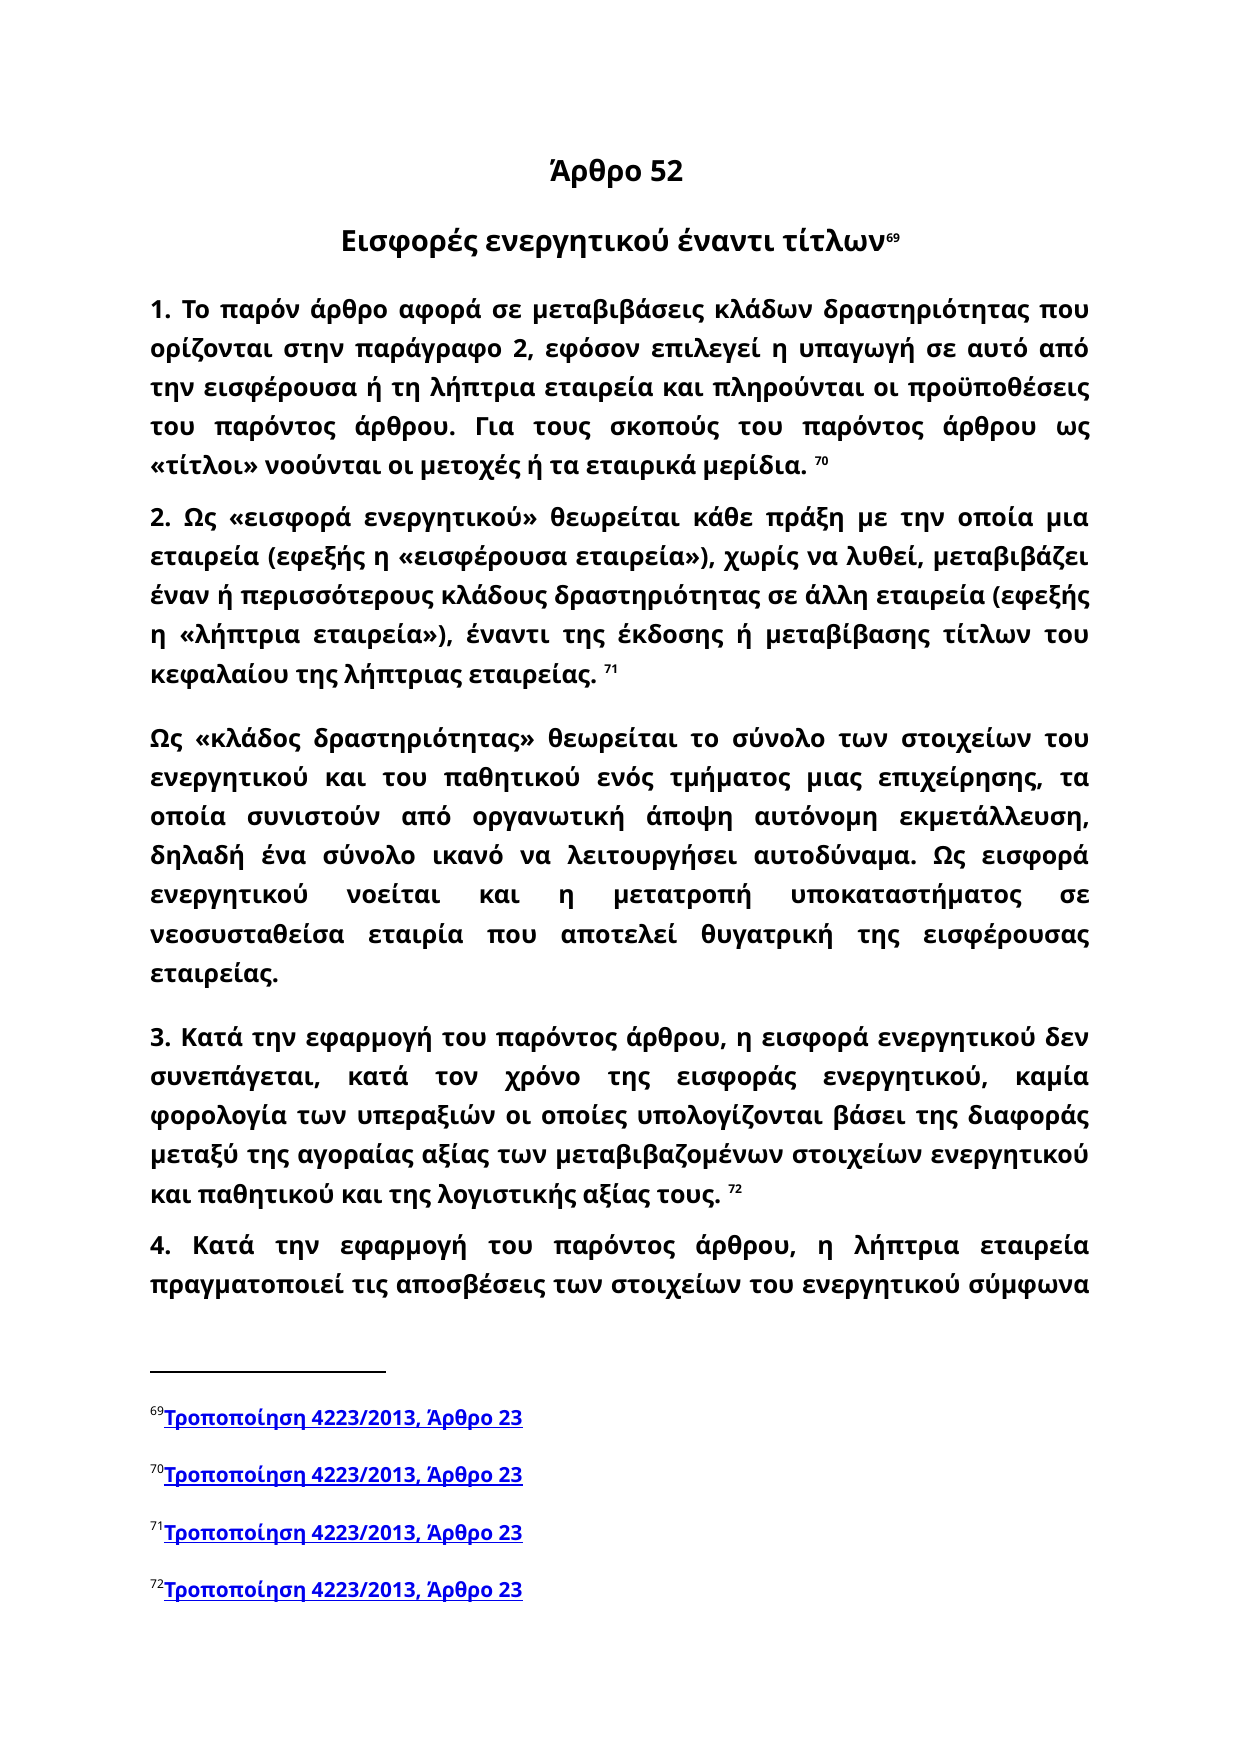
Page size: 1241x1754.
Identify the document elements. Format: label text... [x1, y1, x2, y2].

subtitle Εισφορές ενεργητικού έναντι τίτλων [150, 221, 1090, 260]
text 1. Το παρόν άρθρο αφορά σε μεταβιβάσεις κλάδων δραστηριότητας που ορίζονται στην παράγραφο 2, εφόσον επιλεγεί η υπαγωγή σε αυτό από την εισφέρουσα ή τη λήπτρια εταιρεία και πληρούνται οι προϋποθέσεις του παρόντος άρθρου. Για τους σκοπούς του παρόντος άρθρου ως «τίτλοι» νοούνται οι μετοχές ή τα εταιρικά μερίδια. [150, 291, 1090, 482]
text Ως «κλάδος δραστηριότητας» θεωρείται το σύνολο των στοιχείων του ενεργητικού και του παθητικού ενός τμήματος μιας επιχείρησης, τα οποία συνιστούν από οργανωτική άποψη αυτόνομη εκμετάλλευση, δηλαδή ένα σύνολο ικανό να λειτουργήσει αυτοδύναμα. Ως εισφορά ενεργητικού νοείται και η μετατροπή υποκαταστήματος σε νεοσυσταθείσα εταιρία που αποτελεί θυγατρική της εισφέρουσας εταιρείας. [150, 720, 1090, 989]
text 3. Κατά την εφαρμογή του παρόντος άρθρου, η εισφορά ενεργητικού δεν συνεπάγεται, κατά τον χρόνο της εισφοράς ενεργητικού, καμία φορολογία των υπεραξιών οι οποίες υπολογίζονται βάσει της διαφοράς μεταξύ της αγοραίας αξίας των μεταβιβαζομένων στοιχείων ενεργητικού και παθητικού και της λογιστικής αξίας τους. [150, 1019, 1090, 1210]
text 4. Κατά την εφαρμογή του παρόντος άρθρου, η λήπτρια εταιρεία πραγματοποιεί τις αποσβέσεις των στοιχείων του ενεργητικού σύμφωνα [150, 1228, 1090, 1301]
subtitle Άρθρο 52 [150, 150, 1090, 190]
text Τροποποίηση 4223/2013, Άρθρο 23 [150, 1403, 1090, 1431]
text Τροποποίηση 4223/2013, Άρθρο 23 [150, 1518, 1090, 1546]
text Τροποποίηση 4223/2013, Άρθρο 23 [150, 1576, 1090, 1604]
text 2. Ως «εισφορά ενεργητικού» θεωρείται κάθε πράξη με την οποία μια εταιρεία (εφεξής η «εισφέρουσα εταιρεία»), χωρίς να λυθεί, μεταβιβάζει έναν ή περισσότερους κλάδους δραστηριότητας σε άλλη εταιρεία (εφεξής η «λήπτρια εταιρεία»), έναντι της έκδοσης ή μεταβίβασης τίτλων του κεφαλαίου της λήπτριας εταιρείας. [150, 499, 1090, 690]
text Τροποποίηση 4223/2013, Άρθρο 23 [150, 1460, 1090, 1489]
